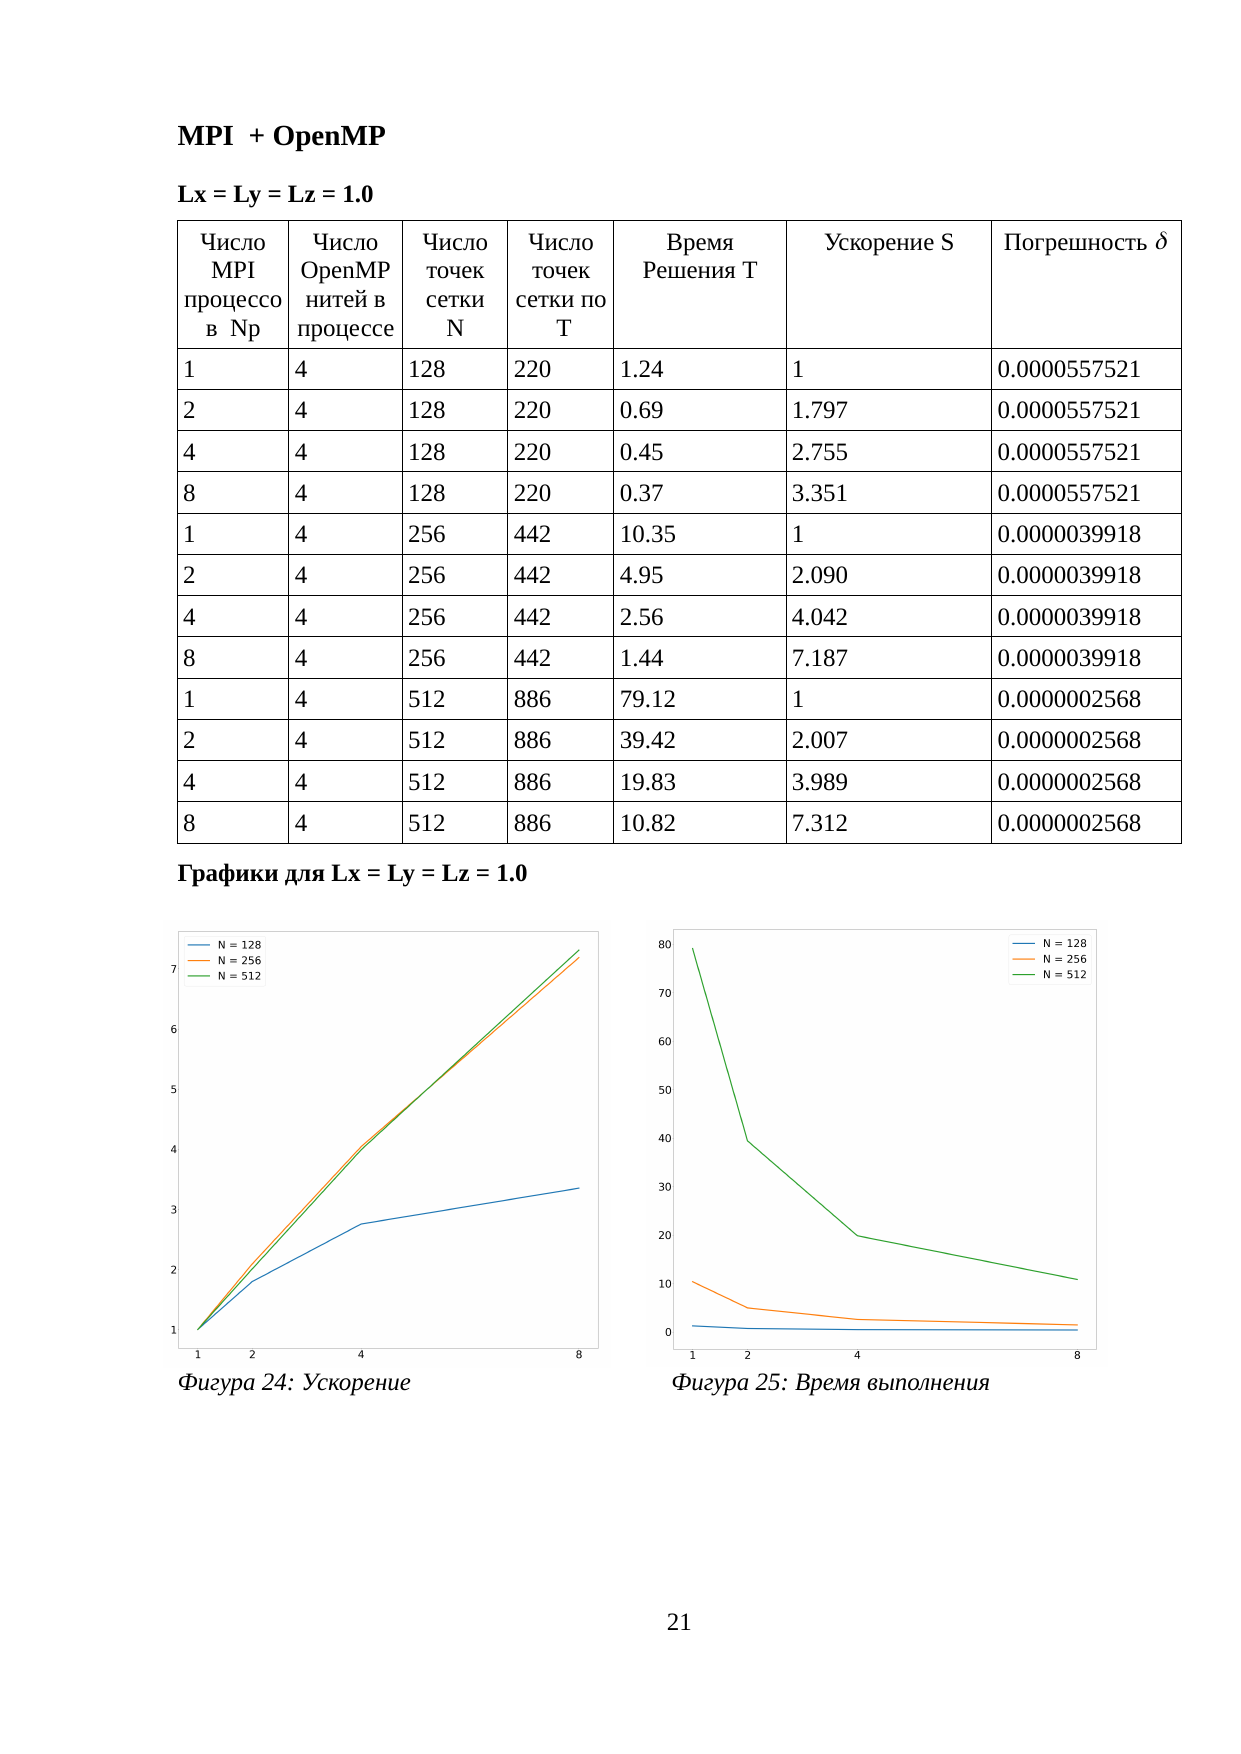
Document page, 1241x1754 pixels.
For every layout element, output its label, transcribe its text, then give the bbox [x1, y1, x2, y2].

table_cell 256 [403, 596, 507, 636]
table_cell 0.69 [614, 390, 786, 430]
table_cell 1 [178, 679, 288, 719]
table_cell 220 [508, 349, 613, 389]
table_cell 4 [289, 679, 402, 719]
table_cell 220 [508, 472, 613, 512]
table_cell 2 [178, 390, 288, 430]
subtitle Lx = Ly = Lz = 1.0 [177, 179, 1181, 207]
table_cell 39.42 [614, 720, 786, 760]
table_cell 1 [178, 514, 288, 554]
table_cell 4 [289, 637, 402, 677]
table_cell 2.090 [787, 555, 991, 595]
table_cell 0.0000002568 [992, 761, 1181, 801]
table_cell 4 [289, 431, 402, 471]
table_cell 0.0000039918 [992, 555, 1181, 595]
table_cell 0.0000557521 [992, 472, 1181, 512]
table_cell 4 [289, 555, 402, 595]
table_header Число OpenMP нитей в процессе [289, 221, 402, 347]
table_cell 7.187 [787, 637, 991, 677]
table_cell 1.797 [787, 390, 991, 430]
table_cell 220 [508, 431, 613, 471]
table_cell 886 [508, 720, 613, 760]
table_cell 442 [508, 514, 613, 554]
table_cell 2 [178, 555, 288, 595]
table_cell 442 [508, 637, 613, 677]
table_cell 4 [289, 802, 402, 842]
table_cell 2.56 [614, 596, 786, 636]
table_cell 3.351 [787, 472, 991, 512]
table_header Число MPI процессов Np [178, 221, 288, 347]
table_cell 0.45 [614, 431, 786, 471]
table_cell 1 [787, 349, 991, 389]
table_cell 512 [403, 720, 507, 760]
table_cell 8 [178, 472, 288, 512]
table_cell 128 [403, 349, 507, 389]
subtitle Графики для Lx = Ly = Lz = 1.0 [177, 858, 1181, 887]
table_cell 512 [403, 802, 507, 842]
table_cell 79.12 [614, 679, 786, 719]
table_cell 128 [403, 472, 507, 512]
table_cell 4 [289, 761, 402, 801]
table_cell 0.0000039918 [992, 514, 1181, 554]
table_cell 0.37 [614, 472, 786, 512]
table_cell 2 [178, 720, 288, 760]
subtitle MPI + OpenMP [177, 118, 1181, 152]
table_cell 4 [178, 596, 288, 636]
table_cell 4 [178, 431, 288, 471]
table_cell 886 [508, 679, 613, 719]
table_header Число точек сетки N [403, 221, 507, 347]
table_cell 1 [787, 514, 991, 554]
table_cell 4.95 [614, 555, 786, 595]
table_cell 4.042 [787, 596, 991, 636]
table_cell 4 [289, 349, 402, 389]
table_cell 256 [403, 637, 507, 677]
table_cell 512 [403, 761, 507, 801]
table_cell 10.82 [614, 802, 786, 842]
text Фигура 25: Время выполнения [596, 912, 1040, 1396]
table_cell 8 [178, 802, 288, 842]
text Фигура 24: Ускорение [177, 1368, 596, 1396]
table_cell 7.312 [787, 802, 991, 842]
table_cell 4 [178, 761, 288, 801]
table_cell 4 [289, 596, 402, 636]
table_cell 3.989 [787, 761, 991, 801]
picture [646, 920, 1109, 1367]
table_cell 886 [508, 761, 613, 801]
table_cell 4 [289, 472, 402, 512]
table_cell 19.83 [614, 761, 786, 801]
table_cell 2.007 [787, 720, 991, 760]
table_cell 220 [508, 390, 613, 430]
table_header Погрешность [992, 221, 1181, 347]
table_cell 4 [289, 514, 402, 554]
table_cell 8 [178, 637, 288, 677]
table_cell 0.0000002568 [992, 679, 1181, 719]
table_cell 0.0000039918 [992, 596, 1181, 636]
table_header Время Решения T [614, 221, 786, 347]
table_cell 0.0000002568 [992, 720, 1181, 760]
table_cell 0.0000557521 [992, 431, 1181, 471]
table_cell 1 [178, 349, 288, 389]
table_cell 1.24 [614, 349, 786, 389]
table_cell 1.44 [614, 637, 786, 677]
table_cell 10.35 [614, 514, 786, 554]
table_cell 0.0000557521 [992, 390, 1181, 430]
table_cell 2.755 [787, 431, 991, 471]
table_cell 4 [289, 390, 402, 430]
table_cell 512 [403, 679, 507, 719]
table_cell 128 [403, 390, 507, 430]
table_cell 4 [289, 720, 402, 760]
table_cell 442 [508, 596, 613, 636]
table_cell 442 [508, 555, 613, 595]
table_cell 256 [403, 514, 507, 554]
table_header Число точек сетки по T [508, 221, 613, 347]
table_cell 886 [508, 802, 613, 842]
table_cell 1 [787, 679, 991, 719]
picture [162, 920, 611, 1368]
table_cell 128 [403, 431, 507, 471]
table_cell 0.0000002568 [992, 802, 1181, 842]
table_cell 256 [403, 555, 507, 595]
table_header Ускорение S [787, 221, 991, 347]
table_cell 0.0000039918 [992, 637, 1181, 677]
table_cell 0.0000557521 [992, 349, 1181, 389]
